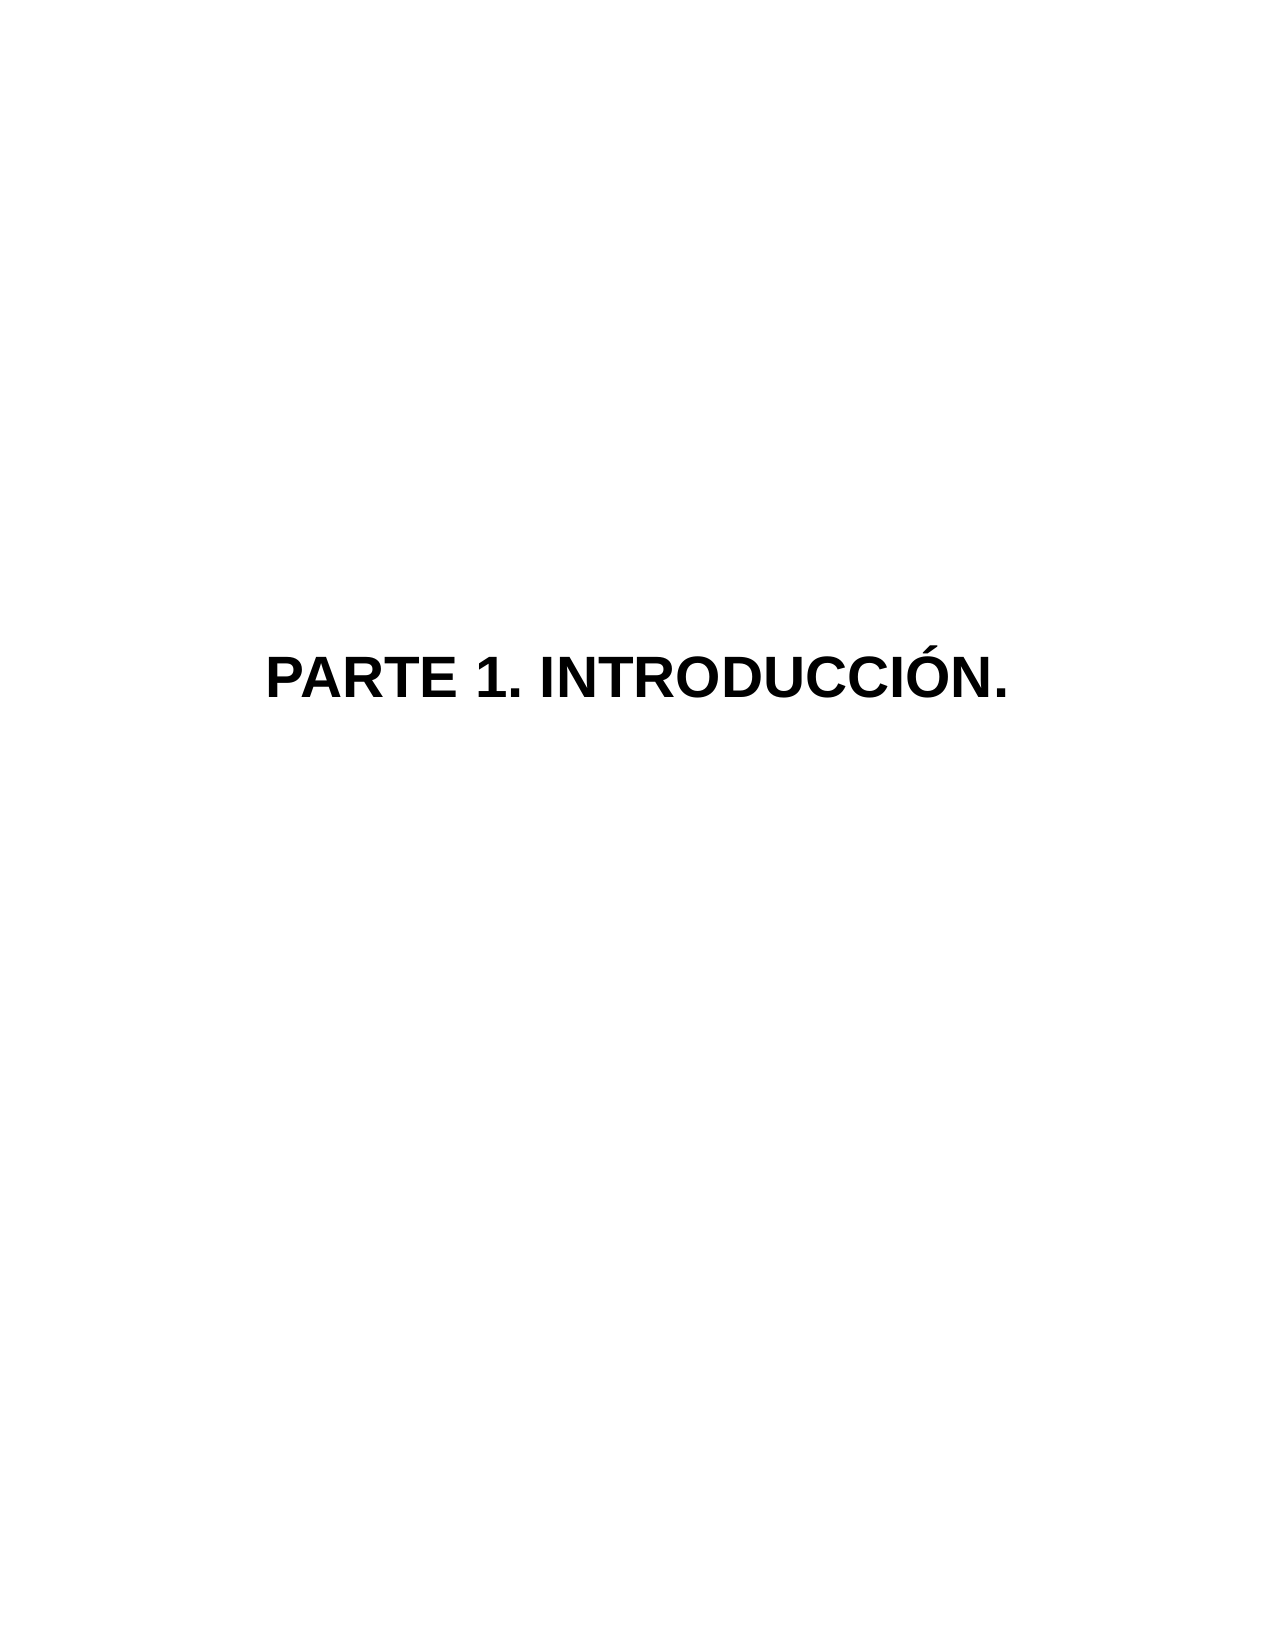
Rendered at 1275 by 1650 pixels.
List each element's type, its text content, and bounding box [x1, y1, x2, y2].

subtitle PARTE 1. INTRODUCCIÓN. [118, 206, 1157, 709]
